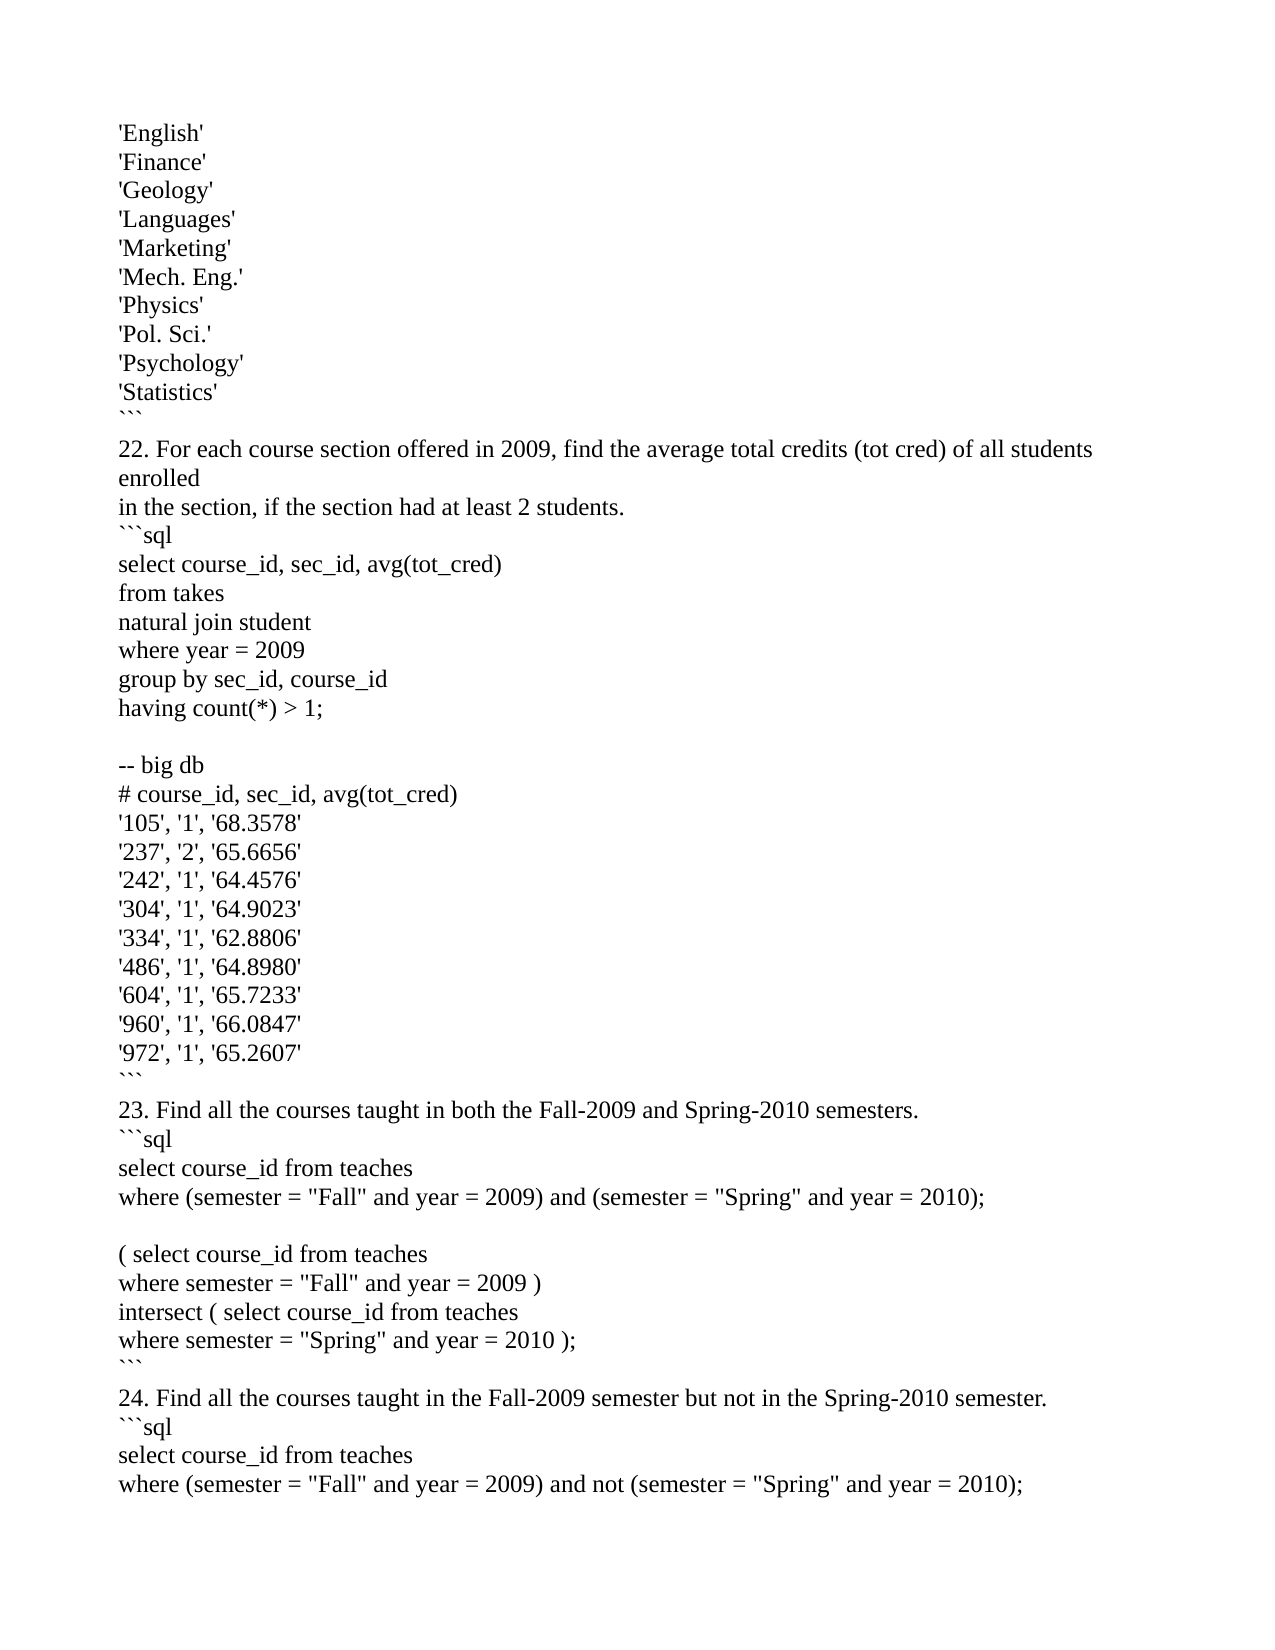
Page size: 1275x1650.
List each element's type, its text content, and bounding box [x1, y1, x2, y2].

text select course_id, sec_id, avg(tot_cred) [118, 549, 1157, 578]
text 'Marketing' [118, 233, 1157, 262]
text where semester = "Fall" and year = 2009 ) [118, 1268, 1157, 1297]
text intersect ( select course_id from teaches [118, 1297, 1157, 1326]
text ``` [118, 406, 1157, 434]
text from takes [118, 578, 1157, 607]
text 'Statistics' [118, 377, 1157, 406]
text '972', '1', '65.2607' [118, 1038, 1157, 1067]
text '604', '1', '65.7233' [118, 981, 1157, 1009]
text '960', '1', '66.0847' [118, 1009, 1157, 1038]
text select course_id from teaches [118, 1153, 1157, 1182]
text 23. Find all the courses taught in both the Fall-2009 and Spring-2010 semesters. [118, 1096, 1157, 1124]
text 'Finance' [118, 147, 1157, 176]
text where semester = "Spring" and year = 2010 ); [118, 1326, 1157, 1354]
text 'Mech. Eng.' [118, 262, 1157, 291]
text '105', '1', '68.3578' [118, 808, 1157, 837]
text 'Pol. Sci.' [118, 319, 1157, 348]
text -- big db [118, 751, 1157, 779]
text # course_id, sec_id, avg(tot_cred) [118, 779, 1157, 808]
text 'Languages' [118, 204, 1157, 233]
text '237', '2', '65.6656' [118, 837, 1157, 866]
text ```sql [118, 521, 1157, 549]
text 'English' [118, 118, 1157, 147]
text 22. For each course section offered in 2009, find the average total credits (tot cred) of all students enrolled [118, 434, 1157, 492]
text where (semester = "Fall" and year = 2009) and not (semester = "Spring" and year = 2010); [118, 1469, 1157, 1498]
text ``` [118, 1354, 1157, 1383]
text having count(*) > 1; [118, 693, 1157, 722]
text 'Psychology' [118, 348, 1157, 377]
text where (semester = "Fall" and year = 2009) and (semester = "Spring" and year = 2010); [118, 1182, 1157, 1211]
text '486', '1', '64.8980' [118, 952, 1157, 981]
text natural join student [118, 607, 1157, 636]
text '242', '1', '64.4576' [118, 866, 1157, 894]
text '334', '1', '62.8806' [118, 923, 1157, 952]
text 'Geology' [118, 176, 1157, 204]
text ``` [118, 1067, 1157, 1096]
text ```sql [118, 1124, 1157, 1153]
text where year = 2009 [118, 636, 1157, 664]
text 24. Find all the courses taught in the Fall-2009 semester but not in the Spring-2010 semester. [118, 1383, 1157, 1412]
text select course_id from teaches [118, 1441, 1157, 1469]
text '304', '1', '64.9023' [118, 894, 1157, 923]
text in the section, if the section had at least 2 students. [118, 492, 1157, 521]
text group by sec_id, course_id [118, 664, 1157, 693]
text ```sql [118, 1412, 1157, 1441]
text 'Physics' [118, 291, 1157, 319]
text ( select course_id from teaches [118, 1239, 1157, 1268]
